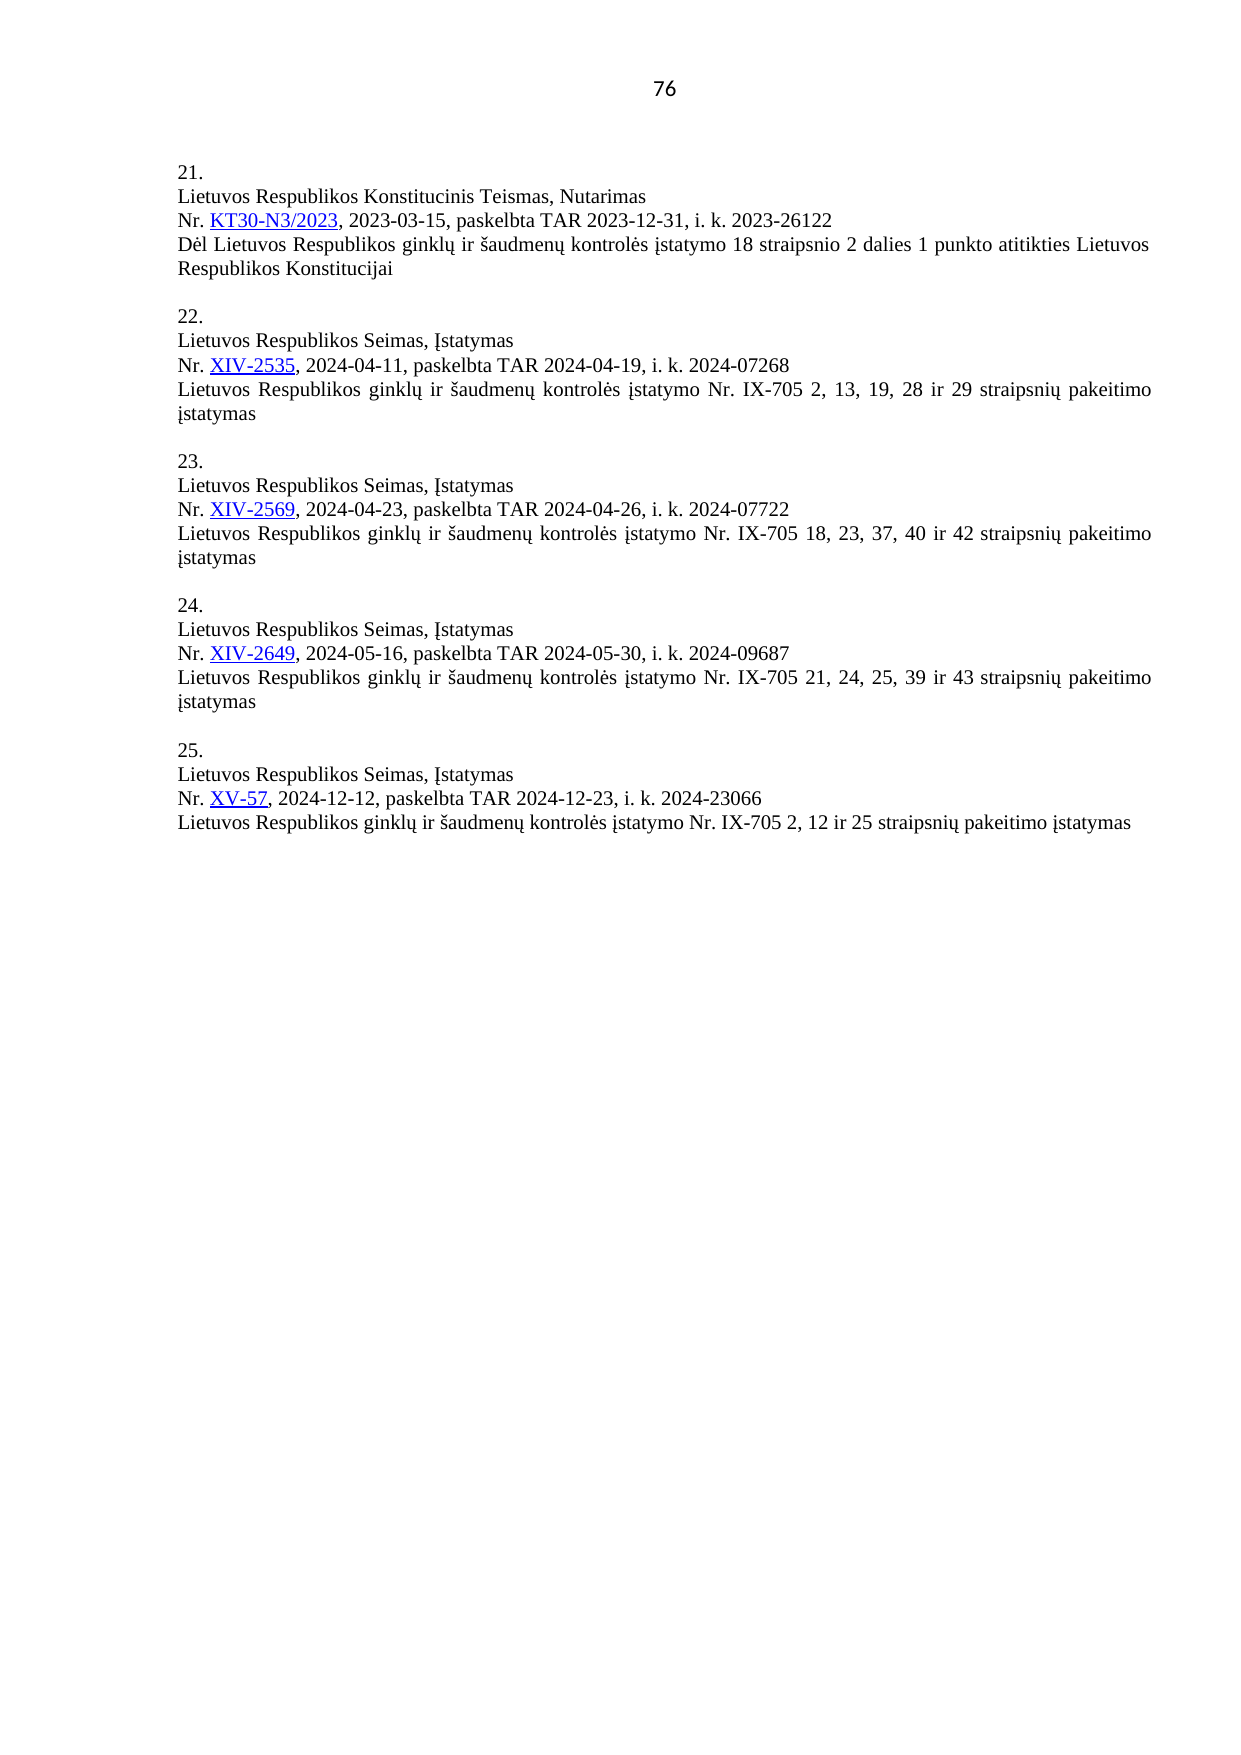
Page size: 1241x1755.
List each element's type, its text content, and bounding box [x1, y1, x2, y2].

text Dėl Lietuvos Respublikos ginklų ir šaudmenų kontrolės įstatymo 18 straipsnio 2 dalies 1 punkto atitikties Lietuvos Respublikos Konstitucijai [177, 232, 1152, 280]
text Lietuvos Respublikos ginklų ir šaudmenų kontrolės įstatymo Nr. IX-705 21, 24, 25, 39 ir 43 straipsnių pakeitimo įstatymas [177, 665, 1152, 713]
text Nr. KT30-N3/2023, 2023-03-15, paskelbta TAR 2023-12-31, i. k. 2023-26122 [177, 208, 1152, 232]
text Nr. XIV-2535, 2024-04-11, paskelbta TAR 2024-04-19, i. k. 2024-07268 [177, 352, 1152, 377]
text Lietuvos Respublikos Seimas, Įstatymas [177, 762, 1152, 786]
text Lietuvos Respublikos Seimas, Įstatymas [177, 473, 1152, 497]
text Nr. XIV-2569, 2024-04-23, paskelbta TAR 2024-04-26, i. k. 2024-07722 [177, 497, 1152, 521]
text Lietuvos Respublikos ginklų ir šaudmenų kontrolės įstatymo Nr. IX-705 2, 12 ir 25 straipsnių pakeitimo įstatymas [177, 810, 1152, 834]
text Lietuvos Respublikos Seimas, Įstatymas [177, 617, 1152, 641]
text Nr. XV-57, 2024-12-12, paskelbta TAR 2024-12-23, i. k. 2024-23066 [177, 786, 1152, 810]
text Lietuvos Respublikos ginklų ir šaudmenų kontrolės įstatymo Nr. IX-705 2, 13, 19, 28 ir 29 straipsnių pakeitimo įstatymas [177, 377, 1152, 425]
text Lietuvos Respublikos Konstitucinis Teismas, Nutarimas [177, 184, 1152, 208]
text 23. [177, 449, 1152, 473]
text Lietuvos Respublikos ginklų ir šaudmenų kontrolės įstatymo Nr. IX-705 18, 23, 37, 40 ir 42 straipsnių pakeitimo įstatymas [177, 521, 1152, 569]
text Nr. XIV-2649, 2024-05-16, paskelbta TAR 2024-05-30, i. k. 2024-09687 [177, 641, 1152, 665]
text 21. [177, 160, 1152, 184]
text Lietuvos Respublikos Seimas, Įstatymas [177, 328, 1152, 352]
text 24. [177, 593, 1152, 617]
text 25. [177, 737, 1152, 762]
text 22. [177, 304, 1152, 328]
